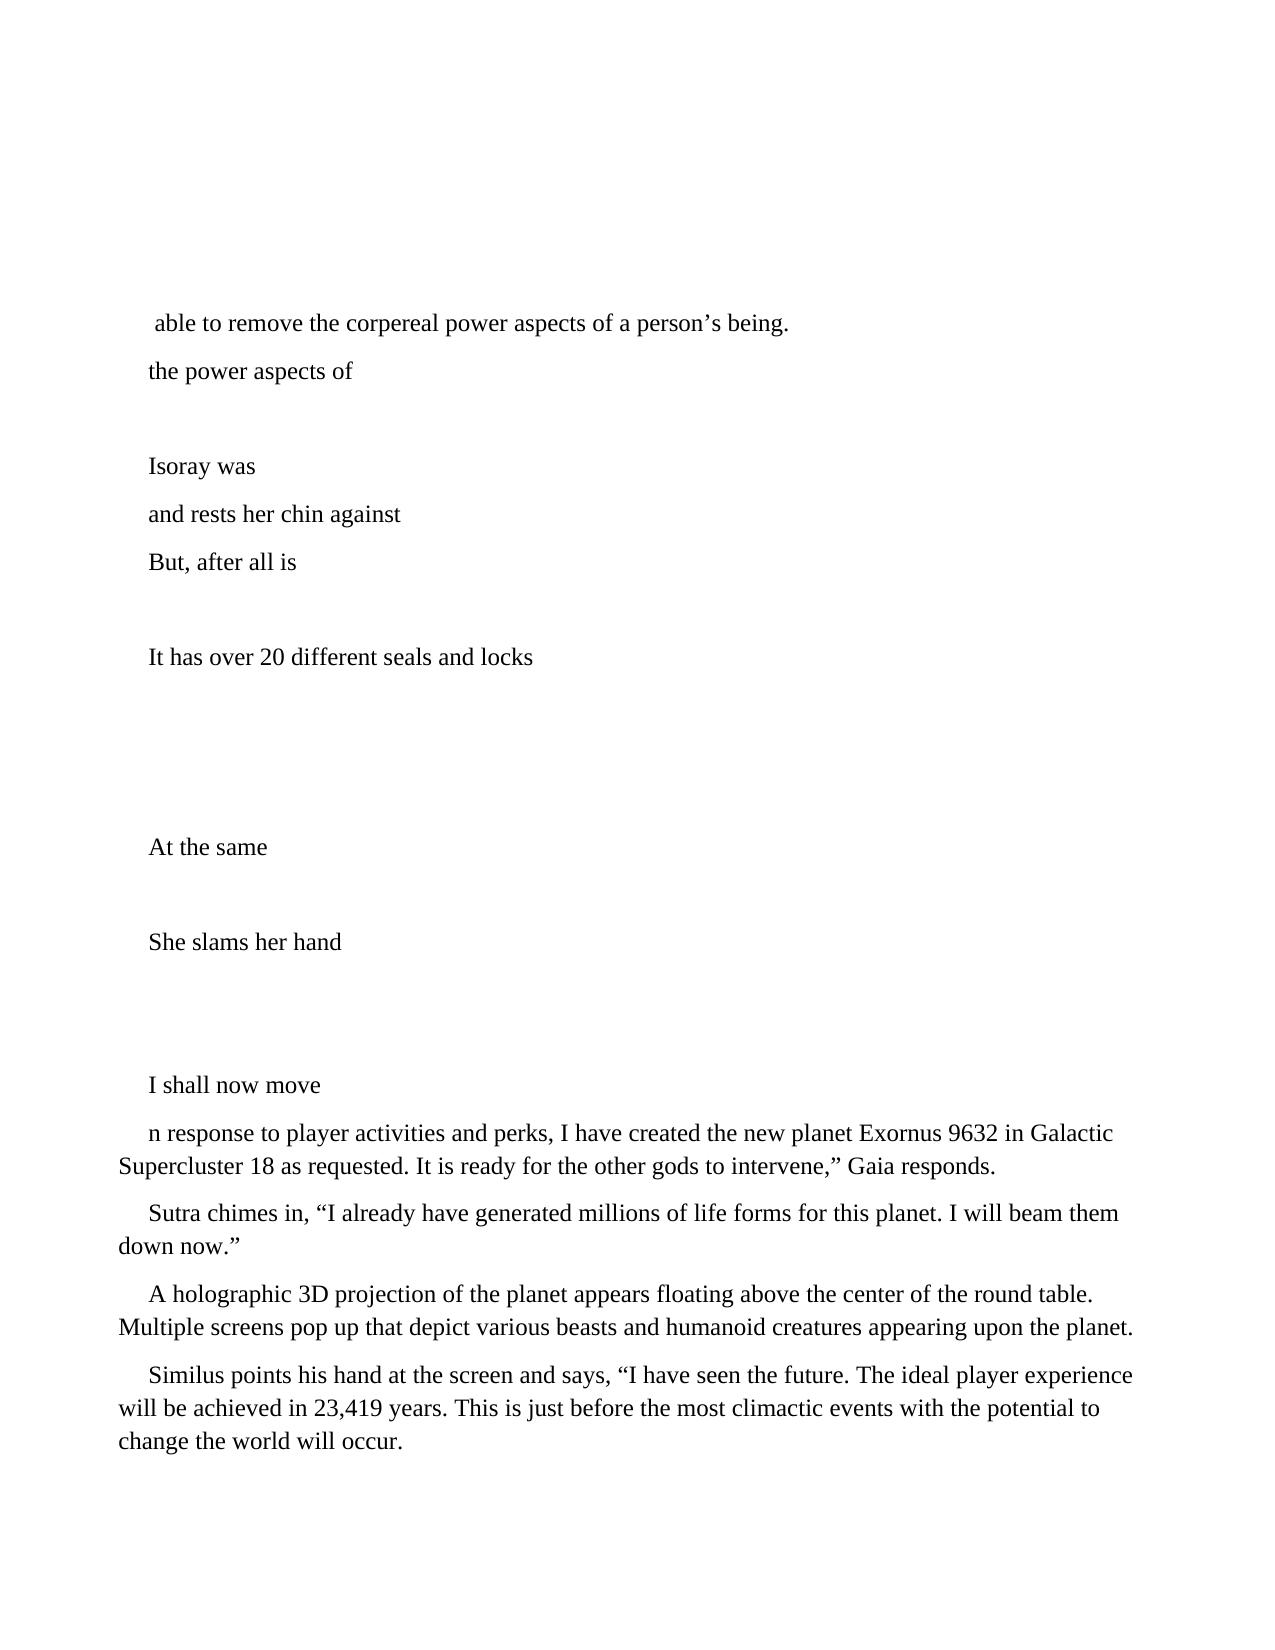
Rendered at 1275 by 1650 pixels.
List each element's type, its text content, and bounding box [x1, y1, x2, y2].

text the power aspects of [118, 356, 1157, 385]
text At the same [118, 832, 1157, 861]
text But, after all is [118, 547, 1157, 575]
text It has over 20 different seals and locks [118, 642, 1157, 671]
text Isoray was [118, 451, 1157, 480]
text A holographic 3D projection of the planet appears floating above the center of the round table. Multiple screens pop up that depict various beasts and humanoid creatures appearing upon the planet. [118, 1279, 1157, 1341]
text able to remove the corpereal power aspects of a person’s being. [118, 308, 1157, 337]
text and rests her chin against [118, 499, 1157, 528]
text Sutra chimes in, “I already have generated millions of life forms for this planet. I will beam them down now.” [118, 1198, 1157, 1260]
text Similus points his hand at the screen and says, “I have seen the future. The ideal player experience will be achieved in 23,419 years. This is just before the most climactic events with the potential to change the world will occur. [118, 1360, 1157, 1454]
text I shall now move [118, 1070, 1157, 1099]
text n response to player activities and perks, I have created the new planet Exornus 9632 in Galactic Supercluster 18 as requested. It is ready for the other gods to intervene,” Gaia responds. [118, 1118, 1157, 1179]
text She slams her hand [118, 927, 1157, 956]
